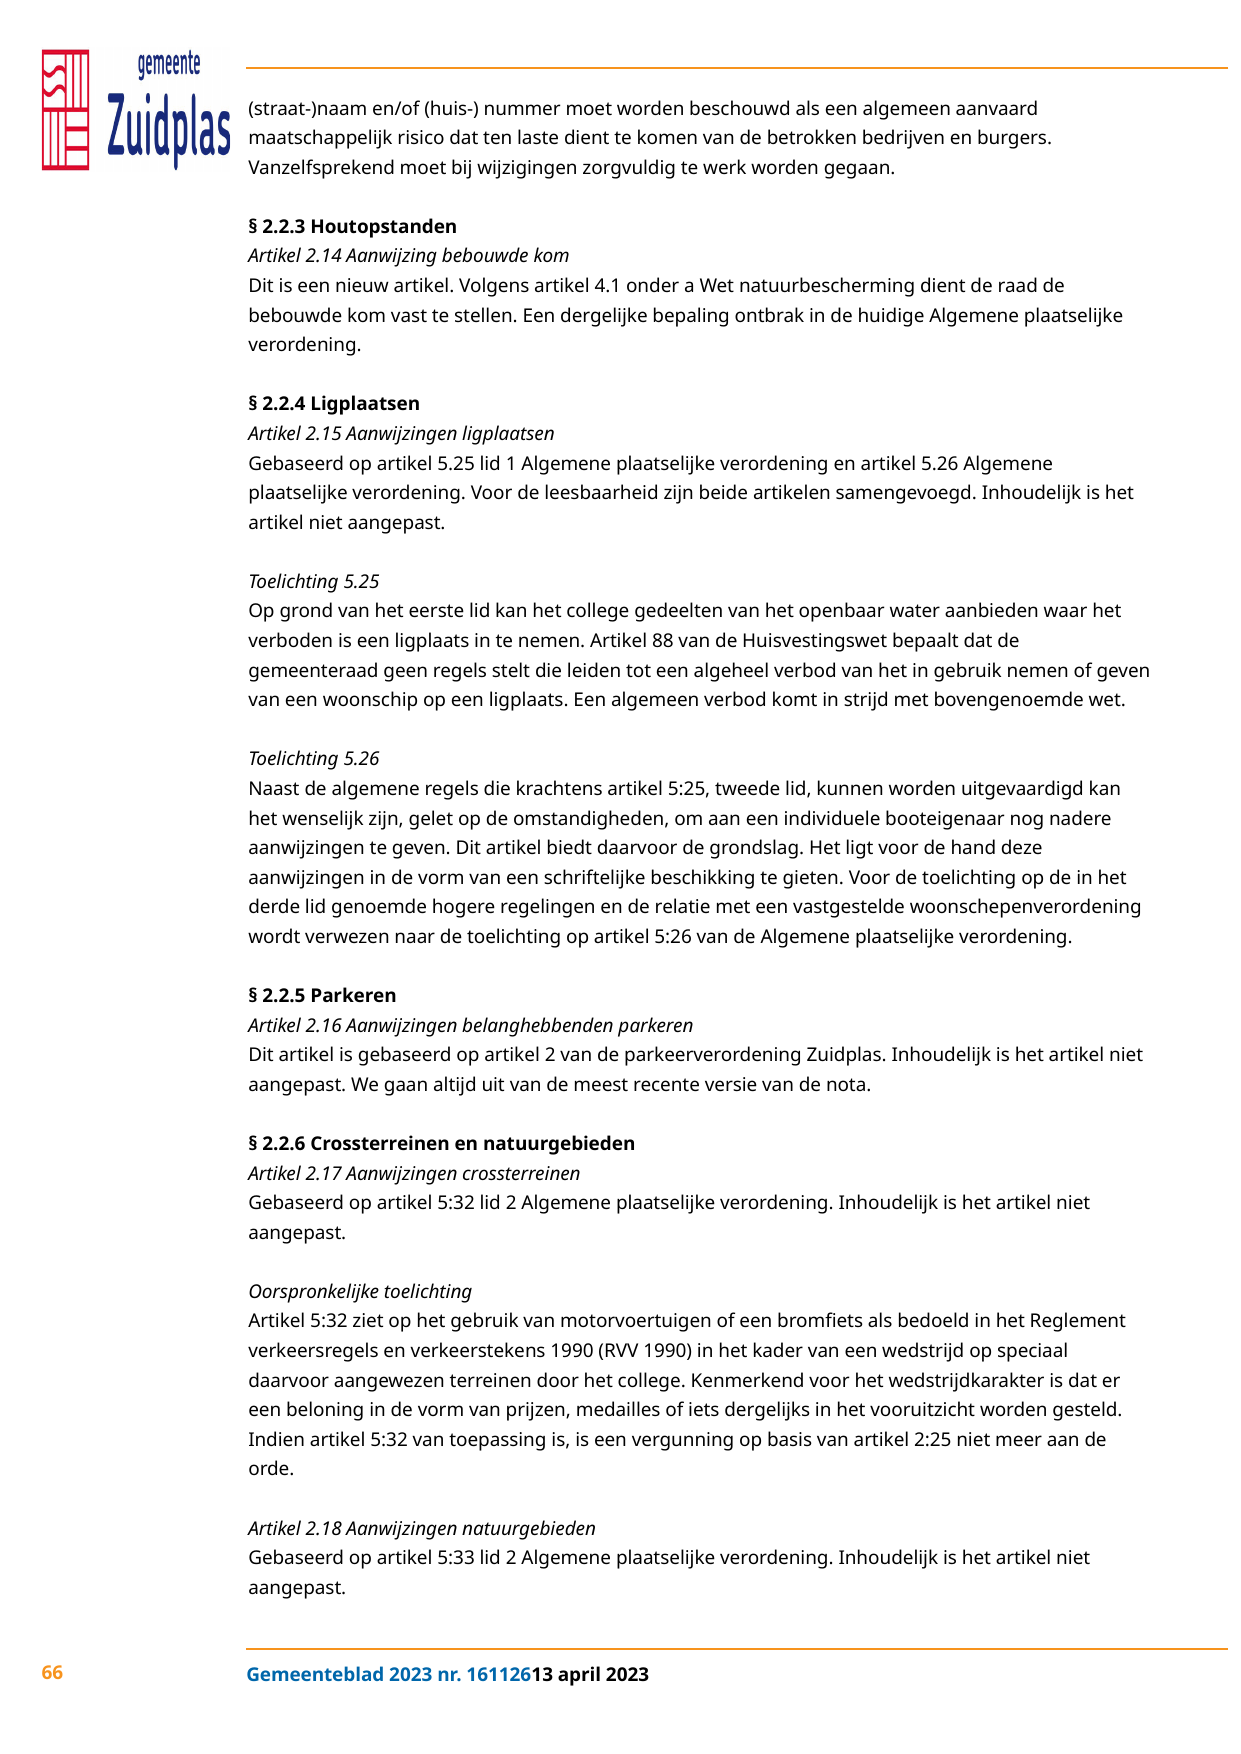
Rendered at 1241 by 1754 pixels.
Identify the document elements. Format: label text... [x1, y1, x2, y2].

text § 2.2.5 Parkeren [248, 982, 1152, 1008]
text Op grond van het eerste lid kan het college gedeelten van het openbaar water aanbieden waar het verboden is een ligplaats in te nemen. Artikel 88 van de Huisvestingswet bepaalt dat de gemeenteraad geen regels stelt die leiden tot een algeheel verbod van het in gebruik nemen of geven van een woonschip op een ligplaats. Een algemeen verbod komt in strijd met bovengenoemde wet. [248, 598, 1152, 712]
text Dit artikel is gebaseerd op artikel 2 van de parkeerverordening Zuidplas. Inhoudelijk is het artikel niet aangepast. We gaan altijd uit van de meest recente versie van de nota. [248, 1041, 1152, 1097]
text Artikel 2.14 Aanwijzing bebouwde kom [248, 243, 1152, 268]
text Artikel 5:32 ziet op het gebruik van motorvoertuigen of een bromfiets als bedoeld in het Reglement verkeersregels en verkeerstekens 1990 (RVV 1990) in het kader van een wedstrijd op speciaal daarvoor aangewezen terreinen door het college. Kenmerkend voor het wedstrijdkarakter is dat er een beloning in de vorm van prijzen, medailles of iets dergelijks in het vooruitzicht worden gesteld. Indien artikel 5:32 van toepassing is, is een vergunning op basis van artikel 2:25 niet meer aan de orde. [248, 1308, 1152, 1481]
text Artikel 2.17 Aanwijzingen crossterreinen [248, 1160, 1152, 1186]
text Oorspronkelijke toelichting [248, 1278, 1152, 1304]
text Toelichting 5.25 [248, 568, 1152, 594]
text Naast de algemene regels die krachtens artikel 5:25, tweede lid, kunnen worden uitgevaardigd kan het wenselijk zijn, gelet op de omstandigheden, om aan een individuele booteigenaar nog nadere aanwijzingen te geven. Dit artikel biedt daarvoor de grondslag. Het ligt voor de hand deze aanwijzingen in de vorm van een schriftelijke beschikking te gieten. Voor de toelichting op de in het derde lid genoemde hogere regelingen en de relatie met een vastgestelde woonschepenverordening wordt verwezen naar de toelichting op artikel 5:26 van de Algemene plaatselijke verordening. [248, 775, 1152, 949]
text Gebaseerd op artikel 5:32 lid 2 Algemene plaatselijke verordening. Inhoudelijk is het artikel niet aangepast. [248, 1189, 1152, 1245]
text Gebaseerd op artikel 5:33 lid 2 Algemene plaatselijke verordening. Inhoudelijk is het artikel niet aangepast. [248, 1544, 1152, 1600]
text Artikel 2.18 Aanwijzingen natuurgebieden [248, 1515, 1152, 1541]
text Artikel 2.16 Aanwijzingen belanghebbenden parkeren [248, 1012, 1152, 1038]
picture [41, 47, 231, 172]
text (straat-)naam en/of (huis-) nummer moet worden beschouwd als een algemeen aanvaard maatschappelijk risico dat ten laste dient te komen van de betrokken bedrijven en burgers. Vanzelfsprekend moet bij wijzigingen zorgvuldig te werk worden gegaan. [248, 95, 1152, 180]
text § 2.2.3 Houtopstanden [248, 213, 1152, 239]
text Artikel 2.15 Aanwijzingen ligplaatsen [248, 420, 1152, 446]
text Toelichting 5.26 [248, 746, 1152, 771]
text § 2.2.6 Crossterreinen en natuurgebieden [248, 1130, 1152, 1156]
text § 2.2.4 Ligplaatsen [248, 391, 1152, 416]
text Gebaseerd op artikel 5.25 lid 1 Algemene plaatselijke verordening en artikel 5.26 Algemene plaatselijke verordening. Voor de leesbaarheid zijn beide artikelen samengevoegd. Inhoudelijk is het artikel niet aangepast. [248, 450, 1152, 535]
text Dit is een nieuw artikel. Volgens artikel 4.1 onder a Wet natuurbescherming dient de raad de bebouwde kom vast te stellen. Een dergelijke bepaling ontbrak in de huidige Algemene plaatselijke verordening. [248, 272, 1152, 357]
